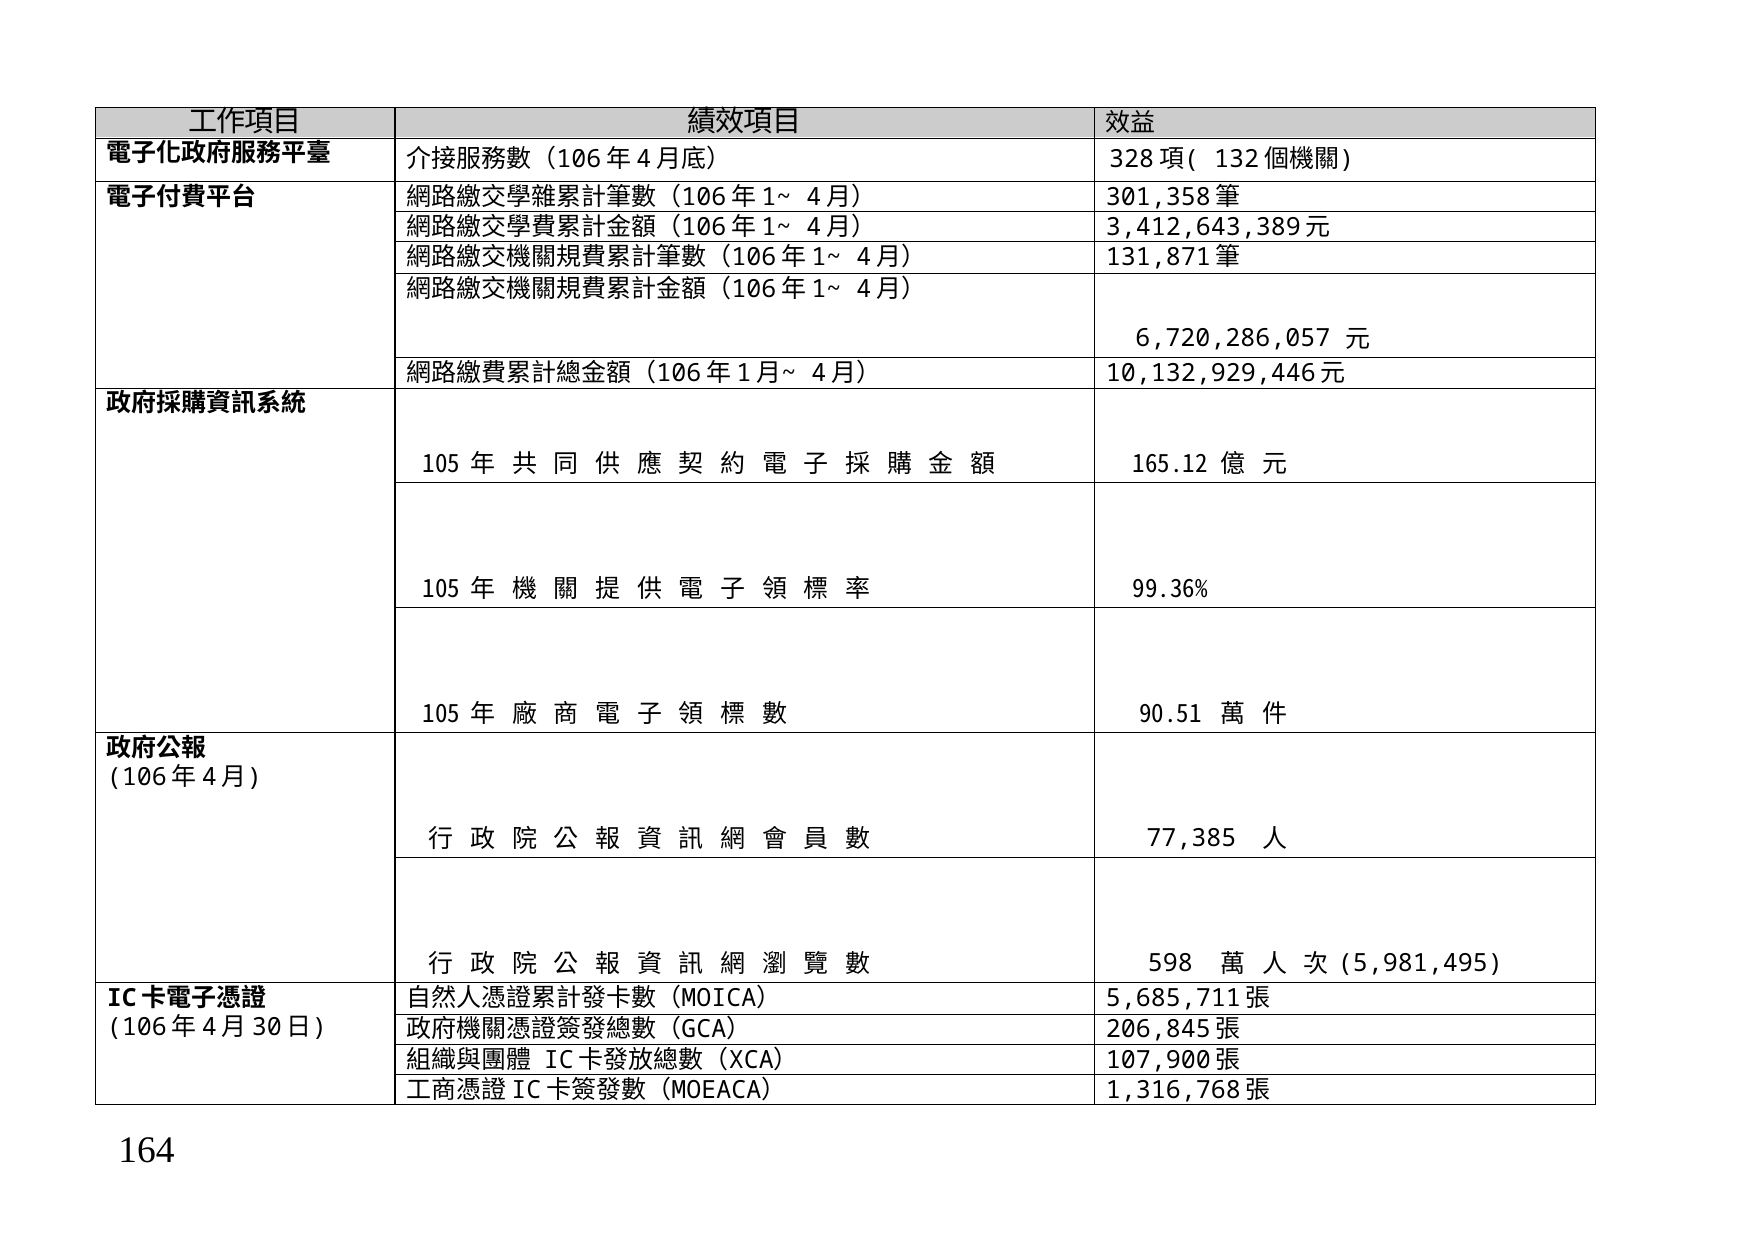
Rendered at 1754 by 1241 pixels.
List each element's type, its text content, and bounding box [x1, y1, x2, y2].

table_cell 90.51萬件 [1095, 608, 1595, 732]
table_cell 10,132,929,446元 [1095, 358, 1595, 387]
table_header 工作項目 [96, 108, 394, 137]
table_cell 自然人憑證累計發卡數（MOICA） [396, 983, 1094, 1013]
table_cell 網路繳交學費累計金額（106年1~ 4月） [396, 212, 1094, 241]
table_header 效益 [1095, 108, 1595, 137]
table_cell 3,412,643,389元 [1095, 212, 1595, 241]
table_cell 105年廠商電子領標數 [396, 608, 1094, 732]
table_cell 6,720,286,057元 [1095, 274, 1595, 357]
table_cell 網路繳交學雜累計筆數（106年1~ 4月） [396, 182, 1094, 211]
table_cell 206,845張 [1095, 1015, 1595, 1044]
table_cell IC卡電子憑證 (106年4月30日) [96, 983, 394, 1104]
table_cell 301,358筆 [1095, 182, 1595, 211]
table_cell 131,871筆 [1095, 242, 1595, 273]
table_cell 105年機關提供電子領標率 [396, 483, 1094, 607]
table_cell 政府採購資訊系統 [96, 389, 394, 732]
table_cell 政府公報 (106年4月) [96, 733, 394, 982]
table_cell 行政院公報資訊網會員數 [396, 733, 1094, 857]
table_cell 1,316,768張 [1095, 1075, 1595, 1104]
table_cell 網路繳費累計總金額（106年1月~ 4月） [396, 358, 1094, 387]
table_cell 工商憑證IC卡簽發數（MOEACA） [396, 1075, 1094, 1104]
table_cell 99.36% [1095, 483, 1595, 607]
table_cell 組織與團體 IC卡發放總數（XCA） [396, 1045, 1094, 1074]
table_cell 電子付費平台 [96, 182, 394, 387]
table_cell 網路繳交機關規費累計金額（106年1~ 4月） [396, 274, 1094, 357]
table_cell 165.12億元 [1095, 389, 1595, 482]
table_cell 5,685,711張 [1095, 983, 1595, 1013]
table_cell 介接服務數（106年4月底） [396, 139, 1094, 181]
table_cell 政府機關憑證簽發總數（GCA） [396, 1015, 1094, 1044]
table_cell 107,900張 [1095, 1045, 1595, 1074]
table_cell 行政院公報資訊網瀏覽數 [396, 858, 1094, 982]
table_cell 105年共同供應契約電子採購金額 [396, 389, 1094, 482]
table_cell 328項( 132個機關) [1095, 139, 1595, 181]
table_cell 77,385人 [1095, 733, 1595, 857]
table_cell 網路繳交機關規費累計筆數（106年1~ 4月） [396, 242, 1094, 273]
table_header 績效項目 [396, 108, 1094, 137]
table_cell 598萬人次(5,981,495) [1095, 858, 1595, 982]
table_cell 電子化政府服務平臺 [96, 139, 394, 181]
